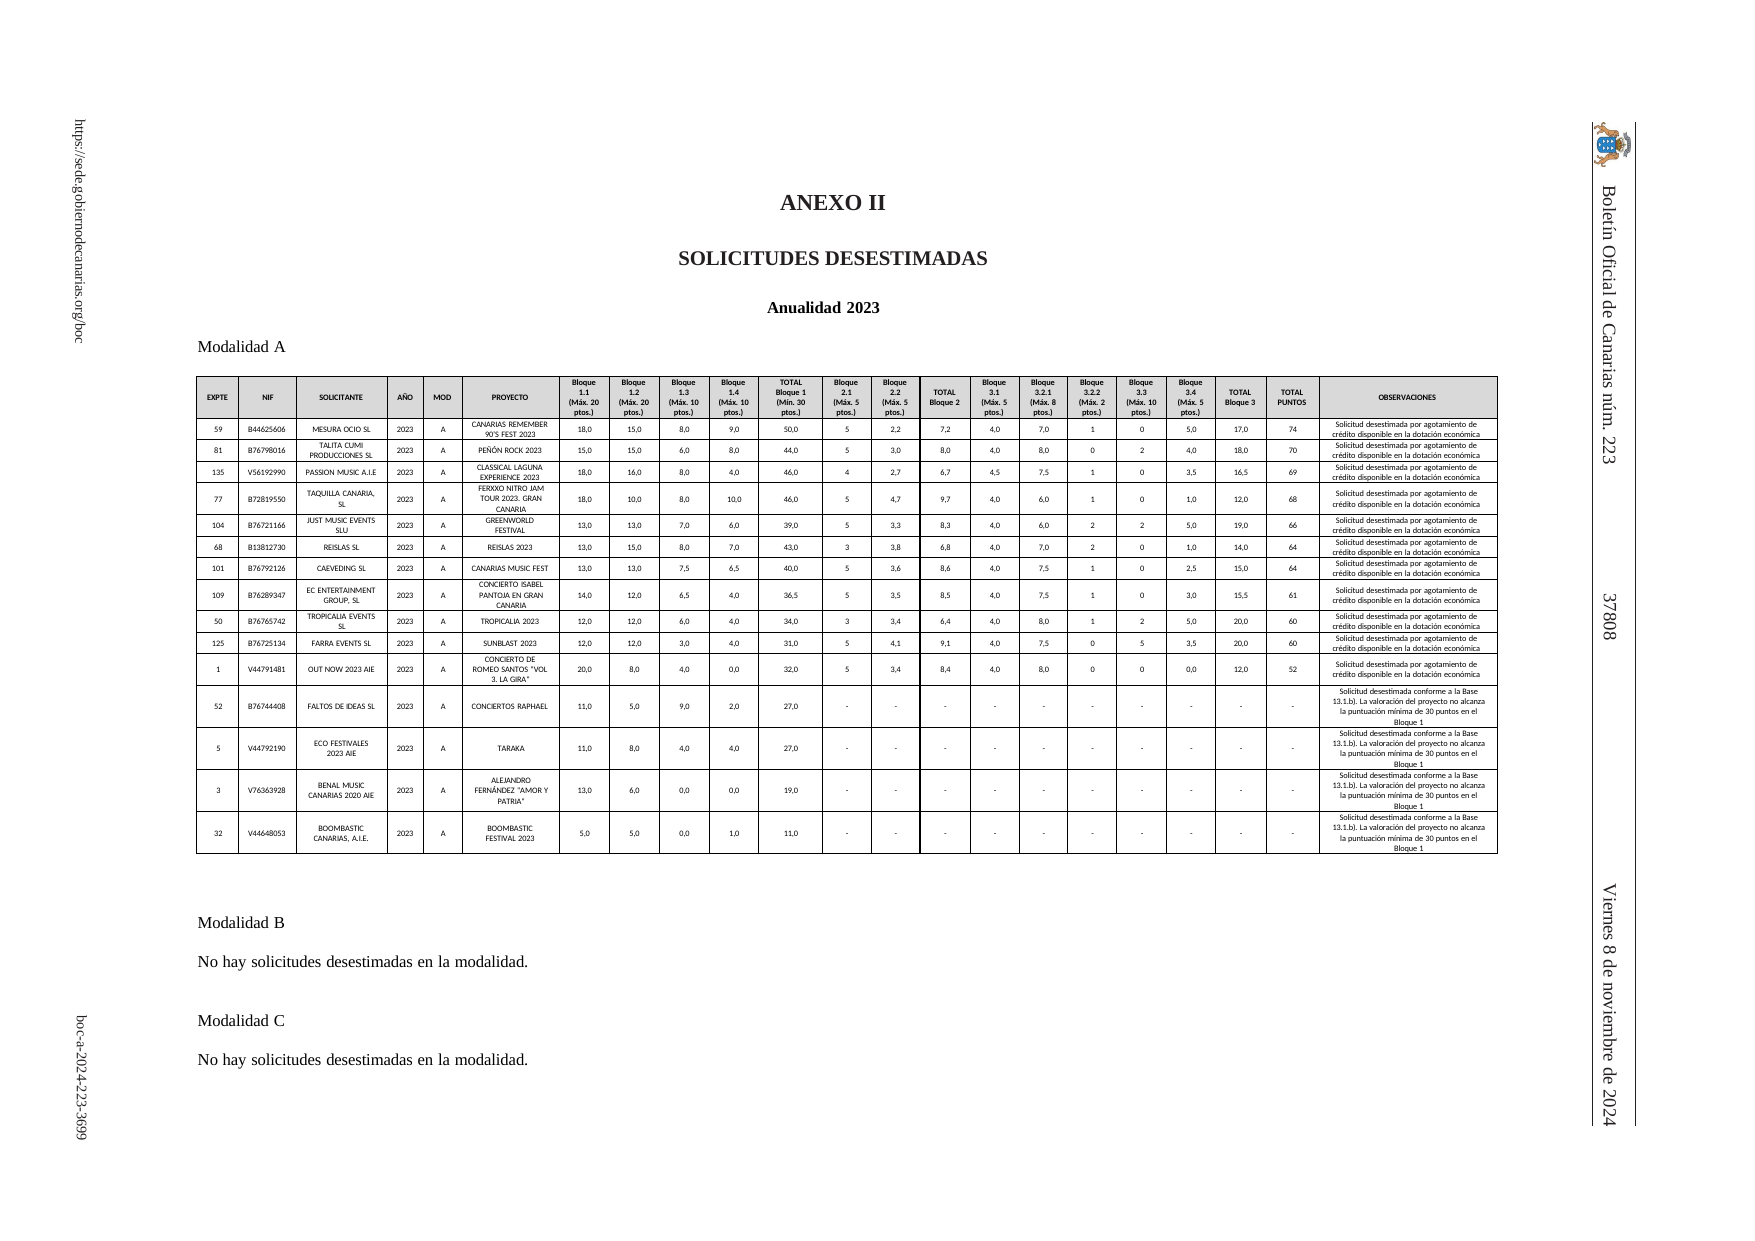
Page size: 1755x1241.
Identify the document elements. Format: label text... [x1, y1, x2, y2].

table_cell B76289347 [239, 580, 296, 610]
table_cell 77 [197, 483, 238, 514]
subtitle ANEXO II [695, 189, 970, 215]
table_cell 3 [823, 611, 871, 632]
table_cell 46,0 [759, 483, 822, 514]
table_cell - [1020, 686, 1067, 727]
table_cell 2 [1117, 440, 1166, 461]
text No hay solicitudes desestimadas en la modalidad. [197, 1050, 1592, 1069]
table_cell 4,1 [872, 633, 919, 653]
table_cell B76744408 [239, 686, 296, 727]
table_cell 39,0 [759, 515, 822, 536]
text 37808 [1600, 593, 1621, 642]
table_cell A [424, 483, 462, 514]
table_cell FARRA EVENTS SL [297, 633, 387, 653]
table_cell 4,0 [971, 515, 1019, 536]
table_cell A [424, 812, 462, 853]
table_cell B76721166 [239, 515, 296, 536]
table_cell 7,5 [1020, 558, 1067, 578]
table_cell 2023 [388, 419, 423, 439]
table_cell 4,0 [710, 633, 758, 653]
table_cell 5,0 [1167, 419, 1215, 439]
table_cell 7,5 [1020, 462, 1067, 482]
table_cell 4,0 [971, 483, 1019, 514]
table_cell CLASSICAL LAGUNA EXPERIENCE 2023 [463, 462, 559, 482]
table_header TOTAL PUNTOS [1267, 377, 1319, 418]
table_cell 9,0 [660, 686, 709, 727]
table_cell - [1167, 812, 1215, 853]
table_cell 5 [823, 654, 871, 685]
table_cell 0 [1117, 580, 1166, 610]
table_cell - [823, 728, 871, 769]
table_cell 2 [1068, 537, 1116, 557]
table_cell 43,0 [759, 537, 822, 557]
table_cell 12,0 [610, 611, 659, 632]
table_cell 8,3 [921, 515, 970, 536]
table_cell 8,0 [710, 440, 758, 461]
table_cell 8,0 [1020, 440, 1067, 461]
table_cell - [1020, 770, 1067, 811]
table_cell 36,5 [759, 580, 822, 610]
table_cell 2023 [388, 537, 423, 557]
table_cell 3,3 [872, 515, 919, 536]
table_cell 52 [197, 686, 238, 727]
table_cell 7,2 [921, 419, 970, 439]
table_cell 3,0 [660, 633, 709, 653]
table_cell 2,5 [1167, 558, 1215, 578]
table_cell - [921, 728, 970, 769]
table_cell 12,0 [610, 580, 659, 610]
table_cell 15,5 [1216, 580, 1266, 610]
table_cell 32,0 [759, 654, 822, 685]
table_cell 6,0 [710, 515, 758, 536]
table_cell 44,0 [759, 440, 822, 461]
table_cell - [1167, 686, 1215, 727]
table_cell 70 [1267, 440, 1319, 461]
table_cell 8,4 [921, 654, 970, 685]
table_cell 81 [197, 440, 238, 461]
table_cell - [1117, 812, 1166, 853]
table_cell B76765742 [239, 611, 296, 632]
table_cell - [971, 728, 1019, 769]
text [1621, 913, 1635, 932]
table_cell 12,0 [610, 633, 659, 653]
table_cell - [1020, 812, 1067, 853]
text Anualidad 2023 [656, 298, 990, 317]
table_cell 8,6 [921, 558, 970, 578]
table_cell 3,4 [872, 611, 919, 632]
table_cell - [872, 770, 919, 811]
table_cell 14,0 [560, 580, 609, 610]
table_header PROYECTO [463, 377, 559, 418]
table_cell 13,0 [560, 515, 609, 536]
table_cell MESURA OCIO SL [297, 419, 387, 439]
table_cell 31,0 [759, 633, 822, 653]
table_cell A [424, 633, 462, 653]
table_cell 3,5 [1167, 633, 1215, 653]
table_cell 4,0 [971, 419, 1019, 439]
table_cell 15,0 [610, 440, 659, 461]
table_cell 4,0 [971, 537, 1019, 557]
table_cell TAQUILLA CANARIA, SL [297, 483, 387, 514]
table_cell 0 [1117, 654, 1166, 685]
table_cell 40,0 [759, 558, 822, 578]
table_cell GREENWORLD FESTIVAL [463, 515, 559, 536]
table_cell 12,0 [560, 633, 609, 653]
table_cell Solicitud desestimada conforme a la Base 13.1.b). La valoración del proyecto no alcanza la puntuación mínima de 30 puntos en el Bloque 1 [1320, 728, 1497, 769]
table_header TOTAL Bloque 1 (Mín. 30 ptos.) [759, 377, 822, 418]
text [1636, 913, 1648, 932]
table_cell TARAKA [463, 728, 559, 769]
table_cell CONCIERTO DE ROMEO SANTOS "VOL 3. LA GIRA" [463, 654, 559, 685]
table_cell - [823, 812, 871, 853]
table_cell 0 [1117, 462, 1166, 482]
table_cell 2,7 [872, 462, 919, 482]
table_cell 101 [197, 558, 238, 578]
table_cell 1 [1068, 611, 1116, 632]
table_cell 8,0 [1020, 611, 1067, 632]
table_cell 2023 [388, 611, 423, 632]
table_cell A [424, 654, 462, 685]
table_cell 4,0 [710, 462, 758, 482]
table_header TOTAL Bloque 3 [1216, 377, 1266, 418]
table_cell 2023 [388, 633, 423, 653]
table_cell 0 [1068, 633, 1116, 653]
table_cell - [1267, 812, 1319, 853]
table_cell - [971, 770, 1019, 811]
table_cell - [921, 686, 970, 727]
table_cell 16,0 [610, 462, 659, 482]
table_cell 46,0 [759, 462, 822, 482]
table_cell 6,5 [660, 580, 709, 610]
table_cell 7,5 [1020, 633, 1067, 653]
table_cell Solicitud desestimada por agotamiento de crédito disponible en la dotación económica [1320, 558, 1497, 578]
table_cell REISLAS 2023 [463, 537, 559, 557]
table_cell Solicitud desestimada por agotamiento de crédito disponible en la dotación económica [1320, 462, 1497, 482]
table_cell 6,5 [710, 558, 758, 578]
table_cell TALITA CUMI PRODUCCIONES SL [297, 440, 387, 461]
table_cell Solicitud desestimada por agotamiento de crédito disponible en la dotación económica [1320, 633, 1497, 653]
table_cell Solicitud desestimada por agotamiento de crédito disponible en la dotación económica [1320, 537, 1497, 557]
table_cell 4,0 [971, 440, 1019, 461]
table_cell 8,0 [610, 654, 659, 685]
table_cell 8,0 [660, 537, 709, 557]
table_cell A [424, 440, 462, 461]
table_cell 6,0 [660, 611, 709, 632]
table_cell 4,0 [710, 728, 758, 769]
table_cell 20,0 [1216, 633, 1266, 653]
table_cell 7,0 [660, 515, 709, 536]
table_cell 4,0 [971, 558, 1019, 578]
table_cell 5 [823, 580, 871, 610]
table_cell EC ENTERTAINMENT GROUP, SL [297, 580, 387, 610]
table_cell 4,0 [971, 611, 1019, 632]
table_cell 20,0 [560, 654, 609, 685]
table_cell - [1267, 770, 1319, 811]
text [1593, 882, 1621, 1129]
table_cell 7,0 [1020, 419, 1067, 439]
table_header MOD [424, 377, 462, 418]
table_cell PEÑÓN ROCK 2023 [463, 440, 559, 461]
table_cell 7,5 [660, 558, 709, 578]
table_cell Solicitud desestimada conforme a la Base 13.1.b). La valoración del proyecto no alcanza la puntuación mínima de 30 puntos en el Bloque 1 [1320, 812, 1497, 853]
table_cell 5,0 [610, 686, 659, 727]
table_cell - [872, 728, 919, 769]
table_cell 4,0 [660, 728, 709, 769]
table_header Bloque 3.2.2 (Máx. 2 ptos.) [1068, 377, 1116, 418]
table_cell 0,0 [710, 770, 758, 811]
table_cell 2023 [388, 440, 423, 461]
table_header OBSERVACIONES [1320, 377, 1497, 418]
table_cell - [1216, 770, 1266, 811]
table_cell Solicitud desestimada conforme a la Base 13.1.b). La valoración del proyecto no alcanza la puntuación mínima de 30 puntos en el Bloque 1 [1320, 686, 1497, 727]
table_cell 5 [823, 558, 871, 578]
table_cell CONCIERTOS RAPHAEL [463, 686, 559, 727]
table_cell A [424, 515, 462, 536]
table_cell B44625606 [239, 419, 296, 439]
table_cell - [1117, 770, 1166, 811]
table_cell 5 [197, 728, 238, 769]
table_cell 64 [1267, 537, 1319, 557]
table_cell 3,5 [1167, 462, 1215, 482]
table_cell 20,0 [1216, 611, 1266, 632]
table_cell 52 [1267, 654, 1319, 685]
table_cell Solicitud desestimada conforme a la Base 13.1.b). La valoración del proyecto no alcanza la puntuación mínima de 30 puntos en el Bloque 1 [1320, 770, 1497, 811]
table_cell 0 [1117, 483, 1166, 514]
table_cell 3,0 [872, 440, 919, 461]
table_cell 1,0 [1167, 483, 1215, 514]
text boc-a-2024-223-3699 [74, 1016, 91, 1145]
table_cell CANARIAS MUSIC FEST [463, 558, 559, 578]
table_cell 4,5 [971, 462, 1019, 482]
table_cell 4,0 [710, 580, 758, 610]
table_cell 8,0 [660, 483, 709, 514]
text Modalidad A [197, 337, 1592, 356]
table_cell 18,0 [560, 419, 609, 439]
table_cell 14,0 [1216, 537, 1266, 557]
table_cell 4,0 [971, 580, 1019, 610]
table_cell 2 [1068, 515, 1116, 536]
table_cell - [823, 770, 871, 811]
table_cell 8,0 [610, 728, 659, 769]
table_cell 3,0 [1167, 580, 1215, 610]
table_cell CONCIERTO ISABEL PANTOJA EN GRAN CANARIA [463, 580, 559, 610]
table_cell 5 [823, 483, 871, 514]
table_cell 3,4 [872, 654, 919, 685]
table_cell A [424, 419, 462, 439]
table_header Bloque 3.4 (Máx. 5 ptos.) [1167, 377, 1215, 418]
table_cell 8,5 [921, 580, 970, 610]
table_cell A [424, 537, 462, 557]
table_header Bloque 2.2 (Máx. 5 ptos.) [872, 377, 919, 418]
table_cell 27,0 [759, 686, 822, 727]
table_cell 125 [197, 633, 238, 653]
table_cell 0,0 [660, 812, 709, 853]
table_cell 10,0 [610, 483, 659, 514]
table_cell 11,0 [759, 812, 822, 853]
table_cell 9,1 [921, 633, 970, 653]
table_cell 60 [1267, 611, 1319, 632]
table_cell A [424, 580, 462, 610]
table_cell 2023 [388, 580, 423, 610]
text https://sede.gobiernodecanarias.org/boc [72, 119, 89, 353]
table_cell 68 [197, 537, 238, 557]
table_cell 74 [1267, 419, 1319, 439]
table_header SOLICITANTE [297, 377, 387, 418]
table_cell REISLAS SL [297, 537, 387, 557]
table_cell 13,0 [560, 558, 609, 578]
table_cell 109 [197, 580, 238, 610]
table_cell 7,0 [710, 537, 758, 557]
table_cell 11,0 [560, 728, 609, 769]
table_cell 15,0 [610, 419, 659, 439]
table_cell 69 [1267, 462, 1319, 482]
table_cell B76792126 [239, 558, 296, 578]
table_cell TROPICALIA EVENTS SL [297, 611, 387, 632]
table_cell 3 [197, 770, 238, 811]
table_cell 8,0 [660, 462, 709, 482]
table_cell 50 [197, 611, 238, 632]
subtitle SOLICITUDES DESESTIMADAS [676, 246, 990, 269]
table_header Bloque 1.4 (Máx. 10 ptos.) [710, 377, 758, 418]
table_cell 0,0 [710, 654, 758, 685]
table_cell 4,0 [660, 654, 709, 685]
text [1620, 337, 1635, 356]
table_cell 1,0 [710, 812, 758, 853]
table_cell - [1216, 728, 1266, 769]
table_cell 2023 [388, 483, 423, 514]
table_cell 32 [197, 812, 238, 853]
table_header TOTAL Bloque 2 [921, 377, 970, 418]
table_cell 8,0 [921, 440, 970, 461]
table_cell 2 [1117, 515, 1166, 536]
text Modalidad C [197, 1011, 1592, 1030]
table_cell 5 [1117, 633, 1166, 653]
table_cell 0 [1117, 419, 1166, 439]
text Viernes 8 de noviembre de 2024 [1600, 884, 1621, 1129]
table_cell 18,0 [1216, 440, 1266, 461]
table_cell Solicitud desestimada por agotamiento de crédito disponible en la dotación económica [1320, 654, 1497, 685]
table_cell 13,0 [610, 558, 659, 578]
table_cell 2023 [388, 812, 423, 853]
table_cell 19,0 [759, 770, 822, 811]
table_cell 3,8 [872, 537, 919, 557]
table_cell - [971, 812, 1019, 853]
table_cell 6,8 [921, 537, 970, 557]
text [1621, 1011, 1635, 1030]
table_cell 2,0 [710, 686, 758, 727]
table_cell 0 [1068, 440, 1116, 461]
table_cell 4,0 [710, 611, 758, 632]
table_cell 2023 [388, 770, 423, 811]
table_cell 1 [1068, 580, 1116, 610]
table_cell - [1267, 686, 1319, 727]
table_cell - [921, 770, 970, 811]
table_cell 5 [823, 515, 871, 536]
table_cell - [1216, 686, 1266, 727]
table_cell - [1068, 728, 1116, 769]
table_cell 9,7 [921, 483, 970, 514]
table_cell 0 [1068, 654, 1116, 685]
table_cell 2023 [388, 558, 423, 578]
table_cell B76725134 [239, 633, 296, 653]
text No hay solicitudes desestimadas en la modalidad. [197, 952, 1592, 971]
table_cell BOOMBASTIC FESTIVAL 2023 [463, 812, 559, 853]
table_cell Solicitud desestimada por agotamiento de crédito disponible en la dotación económica [1320, 483, 1497, 514]
table_cell 34,0 [759, 611, 822, 632]
table_cell 6,0 [660, 440, 709, 461]
table_header AÑO [388, 377, 423, 418]
table_cell - [872, 686, 919, 727]
table_cell ALEJANDRO FERNÁNDEZ "AMOR Y PATRIA" [463, 770, 559, 811]
table_cell 8,0 [660, 419, 709, 439]
table_cell - [872, 812, 919, 853]
table_cell 6,0 [1020, 515, 1067, 536]
table_cell 1 [1068, 462, 1116, 482]
table_cell 0 [1117, 558, 1166, 578]
table_cell FALTOS DE IDEAS SL [297, 686, 387, 727]
table_cell 0,0 [1167, 654, 1215, 685]
table_cell 2 [1117, 611, 1166, 632]
table_cell 12,0 [1216, 654, 1266, 685]
table_cell 2023 [388, 515, 423, 536]
table_cell 3,5 [872, 580, 919, 610]
table_cell 4 [823, 462, 871, 482]
table_cell 50,0 [759, 419, 822, 439]
table_header EXPTE [197, 377, 238, 418]
table_cell 18,0 [560, 483, 609, 514]
table_cell 9,0 [710, 419, 758, 439]
table_cell 5,0 [560, 812, 609, 853]
table_cell - [1068, 686, 1116, 727]
table_cell 11,0 [560, 686, 609, 727]
table_cell 10,0 [710, 483, 758, 514]
table_cell 3,6 [872, 558, 919, 578]
table_cell 2023 [388, 462, 423, 482]
table_cell 16,5 [1216, 462, 1266, 482]
table_cell 7,0 [1020, 537, 1067, 557]
table_cell JUST MUSIC EVENTS SLU [297, 515, 387, 536]
table_cell - [1167, 770, 1215, 811]
table_cell 1,0 [1167, 537, 1215, 557]
table_cell 5,0 [1167, 611, 1215, 632]
table_cell 6,0 [610, 770, 659, 811]
table_cell - [1068, 812, 1116, 853]
table_cell 1 [1068, 483, 1116, 514]
text Modalidad B [197, 913, 1592, 932]
table_header Bloque 3.3 (Máx. 10 ptos.) [1117, 377, 1166, 418]
table_cell A [424, 462, 462, 482]
table_cell - [823, 686, 871, 727]
table_cell 18,0 [560, 462, 609, 482]
table_cell 61 [1267, 580, 1319, 610]
table_cell - [1068, 770, 1116, 811]
table_header Bloque 2.1 (Máx. 5 ptos.) [823, 377, 871, 418]
table_header Bloque 1.2 (Máx. 20 ptos.) [610, 377, 659, 418]
table_cell 60 [1267, 633, 1319, 653]
table_cell 4,0 [1167, 440, 1215, 461]
table_cell 2023 [388, 654, 423, 685]
table_cell 135 [197, 462, 238, 482]
table_header Bloque 3.1 (Máx. 5 ptos.) [971, 377, 1019, 418]
table_cell BOOMBASTIC CANARIAS, A.I.E. [297, 812, 387, 853]
table_cell - [1117, 728, 1166, 769]
table_cell 6,0 [1020, 483, 1067, 514]
table_header Bloque 1.1 (Máx. 20 ptos.) [560, 377, 609, 418]
table_cell B76798016 [239, 440, 296, 461]
table_cell PASSION MUSIC A.I.E [297, 462, 387, 482]
table_cell - [1267, 728, 1319, 769]
table_cell 1 [197, 654, 238, 685]
table_cell 59 [197, 419, 238, 439]
table_cell 104 [197, 515, 238, 536]
table_cell 68 [1267, 483, 1319, 514]
table_cell 8,0 [1020, 654, 1067, 685]
table_cell TROPICALIA 2023 [463, 611, 559, 632]
table_cell 19,0 [1216, 515, 1266, 536]
text [1636, 337, 1648, 356]
table_cell 17,0 [1216, 419, 1266, 439]
table_cell 0,0 [660, 770, 709, 811]
table_cell CAEVEDING SL [297, 558, 387, 578]
text [1636, 1011, 1648, 1030]
table_cell V44791481 [239, 654, 296, 685]
table_cell V44648053 [239, 812, 296, 853]
table_cell OUT NOW 2023 AIE [297, 654, 387, 685]
table_cell Solicitud desestimada por agotamiento de crédito disponible en la dotación económica [1320, 419, 1497, 439]
table_cell B13812730 [239, 537, 296, 557]
table_cell 2023 [388, 686, 423, 727]
table_cell Solicitud desestimada por agotamiento de crédito disponible en la dotación económica [1320, 611, 1497, 632]
table_cell CANARIAS REMEMBER 90’S FEST 2023 [463, 419, 559, 439]
table_cell 15,0 [1216, 558, 1266, 578]
table_cell 5 [823, 419, 871, 439]
table_cell 6,7 [921, 462, 970, 482]
table_cell 4,7 [872, 483, 919, 514]
table_cell V56192990 [239, 462, 296, 482]
table_cell A [424, 686, 462, 727]
table_cell 5,0 [610, 812, 659, 853]
table_cell V76363928 [239, 770, 296, 811]
table_cell - [1216, 812, 1266, 853]
table_header Bloque 1.3 (Máx. 10 ptos.) [660, 377, 709, 418]
table_cell BENAL MUSIC CANARIAS 2020 AIE [297, 770, 387, 811]
table_cell 64 [1267, 558, 1319, 578]
table_cell A [424, 558, 462, 578]
table_header NIF [239, 377, 296, 418]
table_cell Solicitud desestimada por agotamiento de crédito disponible en la dotación económica [1320, 440, 1497, 461]
table_cell 0 [1117, 537, 1166, 557]
table_cell A [424, 728, 462, 769]
table_cell Solicitud desestimada por agotamiento de crédito disponible en la dotación económica [1320, 515, 1497, 536]
table_cell 2023 [388, 728, 423, 769]
table_cell 13,0 [610, 515, 659, 536]
table_cell - [921, 812, 970, 853]
table_cell - [1020, 728, 1067, 769]
table_cell 13,0 [560, 537, 609, 557]
table_cell ECO FESTIVALES 2023 AIE [297, 728, 387, 769]
table_cell 4,0 [971, 633, 1019, 653]
table_cell 66 [1267, 515, 1319, 536]
table_cell A [424, 611, 462, 632]
table_cell 3 [823, 537, 871, 557]
table_cell Solicitud desestimada por agotamiento de crédito disponible en la dotación económica [1320, 580, 1497, 610]
table_cell 15,0 [560, 440, 609, 461]
table_cell V44792190 [239, 728, 296, 769]
table_cell 7,5 [1020, 580, 1067, 610]
table_cell 27,0 [759, 728, 822, 769]
table_cell 1 [1068, 419, 1116, 439]
table_header Bloque 3.2.1 (Máx. 8 ptos.) [1020, 377, 1067, 418]
table_cell 1 [1068, 558, 1116, 578]
table_cell 13,0 [560, 770, 609, 811]
table_cell FERXXO NITRO JAM TOUR 2023. GRAN CANARIA [463, 483, 559, 514]
table_cell 12,0 [560, 611, 609, 632]
table_cell 5 [823, 633, 871, 653]
table_cell - [1167, 728, 1215, 769]
table_cell B72819550 [239, 483, 296, 514]
table_cell 15,0 [610, 537, 659, 557]
text Boletín Oficial de Canarias núm. 223 [1599, 185, 1620, 466]
table_cell 6,4 [921, 611, 970, 632]
table_cell SUNBLAST 2023 [463, 633, 559, 653]
table_cell A [424, 770, 462, 811]
table_cell 5,0 [1167, 515, 1215, 536]
table_cell 5 [823, 440, 871, 461]
table_cell 4,0 [971, 654, 1019, 685]
table_cell - [971, 686, 1019, 727]
table_cell 12,0 [1216, 483, 1266, 514]
table_cell - [1117, 686, 1166, 727]
table_cell 2,2 [872, 419, 919, 439]
